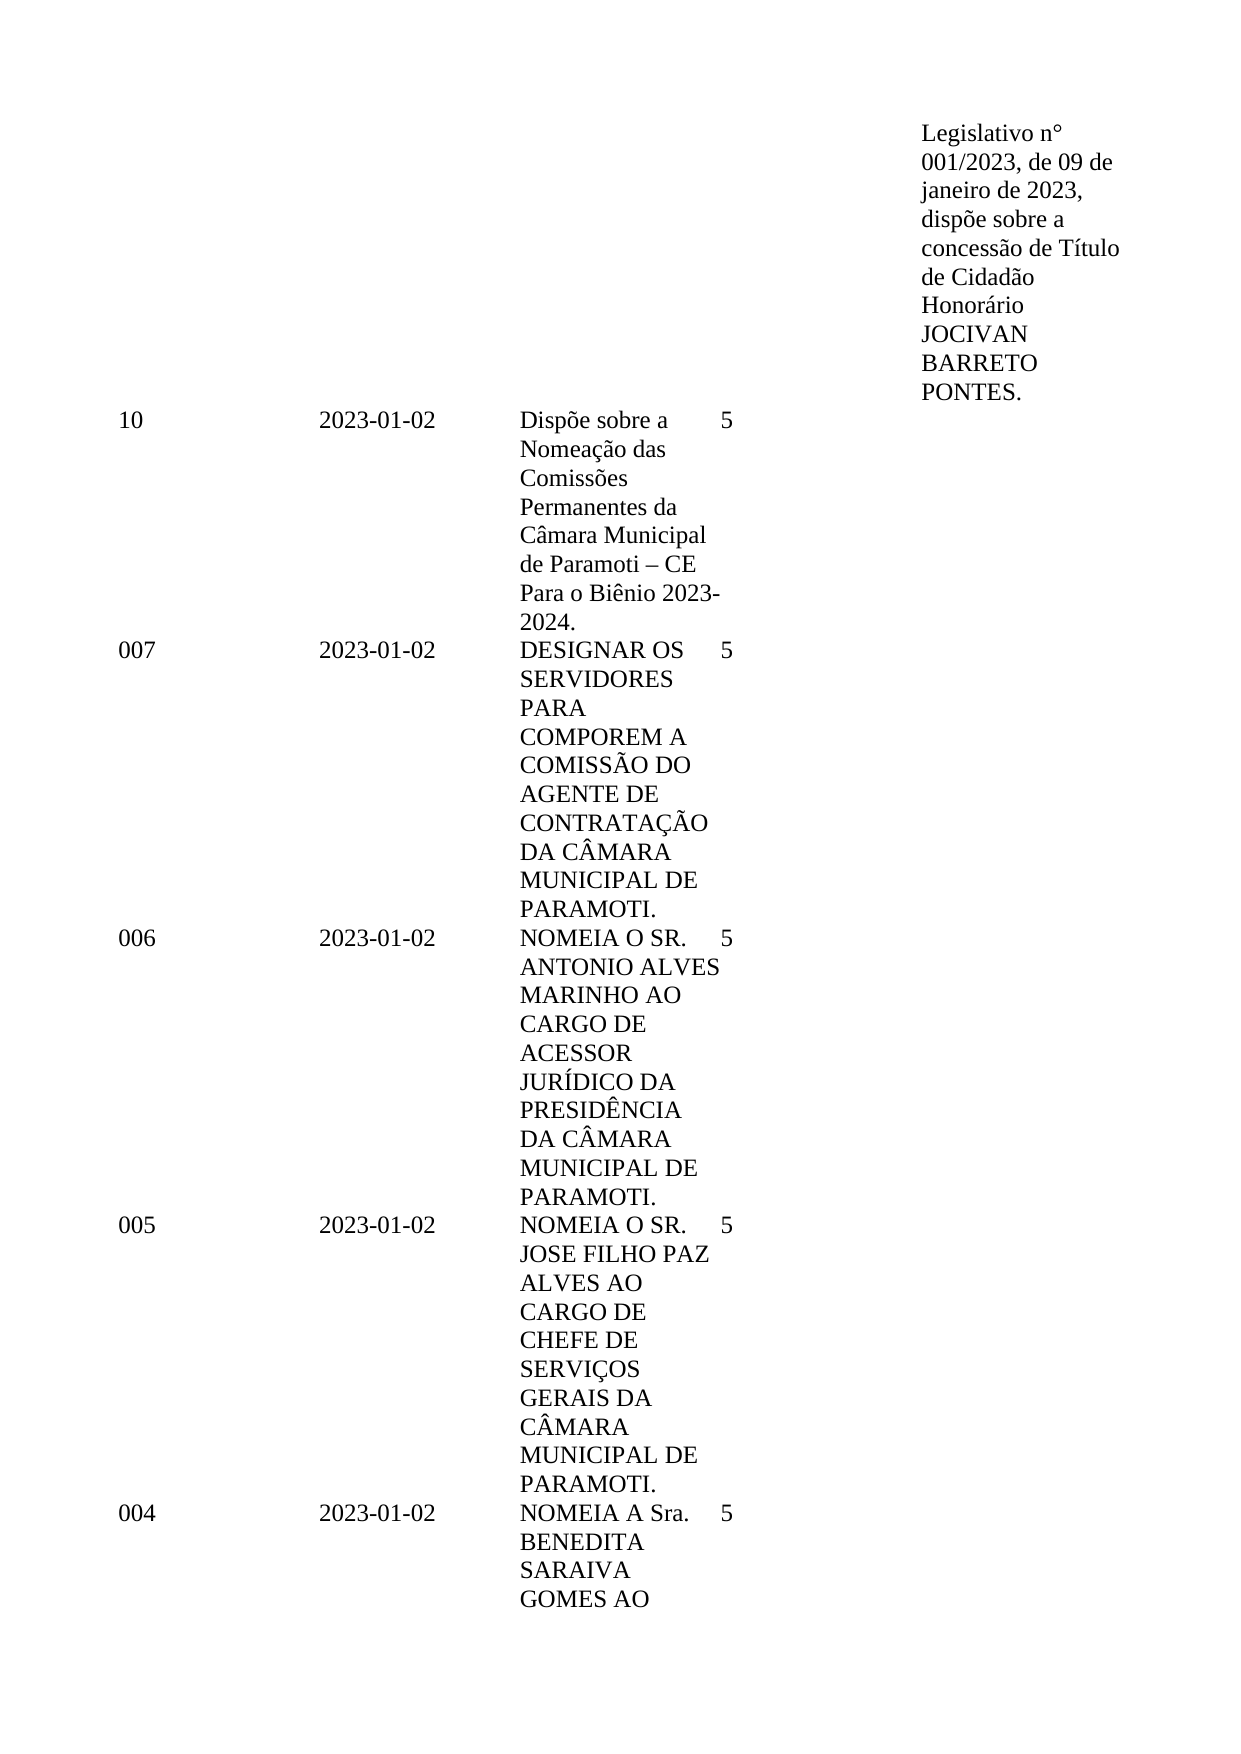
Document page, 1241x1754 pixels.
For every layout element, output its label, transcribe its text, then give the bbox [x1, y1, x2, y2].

table_cell [720, 118, 921, 406]
table_cell 5 [720, 1211, 921, 1498]
table_cell 004 [118, 1498, 319, 1613]
table_cell 007 [118, 636, 319, 923]
table_cell NOMEIA A Sra. BENEDITA SARAIVA GOMES AO [520, 1498, 720, 1613]
table_cell Legislativo n° 001/2023, de 09 de janeiro de 2023, dispõe sobre a concessão de Título de Cidadão Honorário JOCIVAN BARRETO PONTES. [921, 118, 1122, 406]
table_cell NOMEIA O SR. JOSE FILHO PAZ ALVES AO CARGO DE CHEFE DE SERVIÇOS GERAIS DA CÂMARA MUNICIPAL DE PARAMOTI. [520, 1211, 720, 1498]
table_cell [118, 118, 319, 406]
table_cell 006 [118, 923, 319, 1211]
table_cell [921, 923, 1122, 1211]
table_cell [921, 1211, 1122, 1498]
table_cell Dispõe sobre a Nomeação das Comissões Permanentes da Câmara Municipal de Paramoti – CE Para o Biênio 2023- 2024. [520, 406, 720, 636]
table_cell 5 [720, 636, 921, 923]
table_cell NOMEIA O SR. ANTONIO ALVES MARINHO AO CARGO DE ACESSOR JURÍDICO DA PRESIDÊNCIA DA CÂMARA MUNICIPAL DE PARAMOTI. [520, 923, 720, 1211]
table_cell 5 [720, 1498, 921, 1613]
table_cell DESIGNAR OS SERVIDORES PARA COMPOREM A COMISSÃO DO AGENTE DE CONTRATAÇÃO DA CÂMARA MUNICIPAL DE PARAMOTI. [520, 636, 720, 923]
table_cell 2023-01-02 [319, 636, 519, 923]
table_cell [921, 1498, 1122, 1613]
table_cell 2023-01-02 [319, 923, 519, 1211]
table_cell 2023-01-02 [319, 1211, 519, 1498]
table_cell 5 [720, 406, 921, 636]
table_cell [319, 118, 519, 406]
table_cell 2023-01-02 [319, 406, 519, 636]
table_cell 10 [118, 406, 319, 636]
table_cell 005 [118, 1211, 319, 1498]
table_cell 5 [720, 923, 921, 1211]
table_cell [921, 406, 1122, 636]
table_cell [520, 118, 720, 406]
table_cell 2023-01-02 [319, 1498, 519, 1613]
table_cell [921, 636, 1122, 923]
